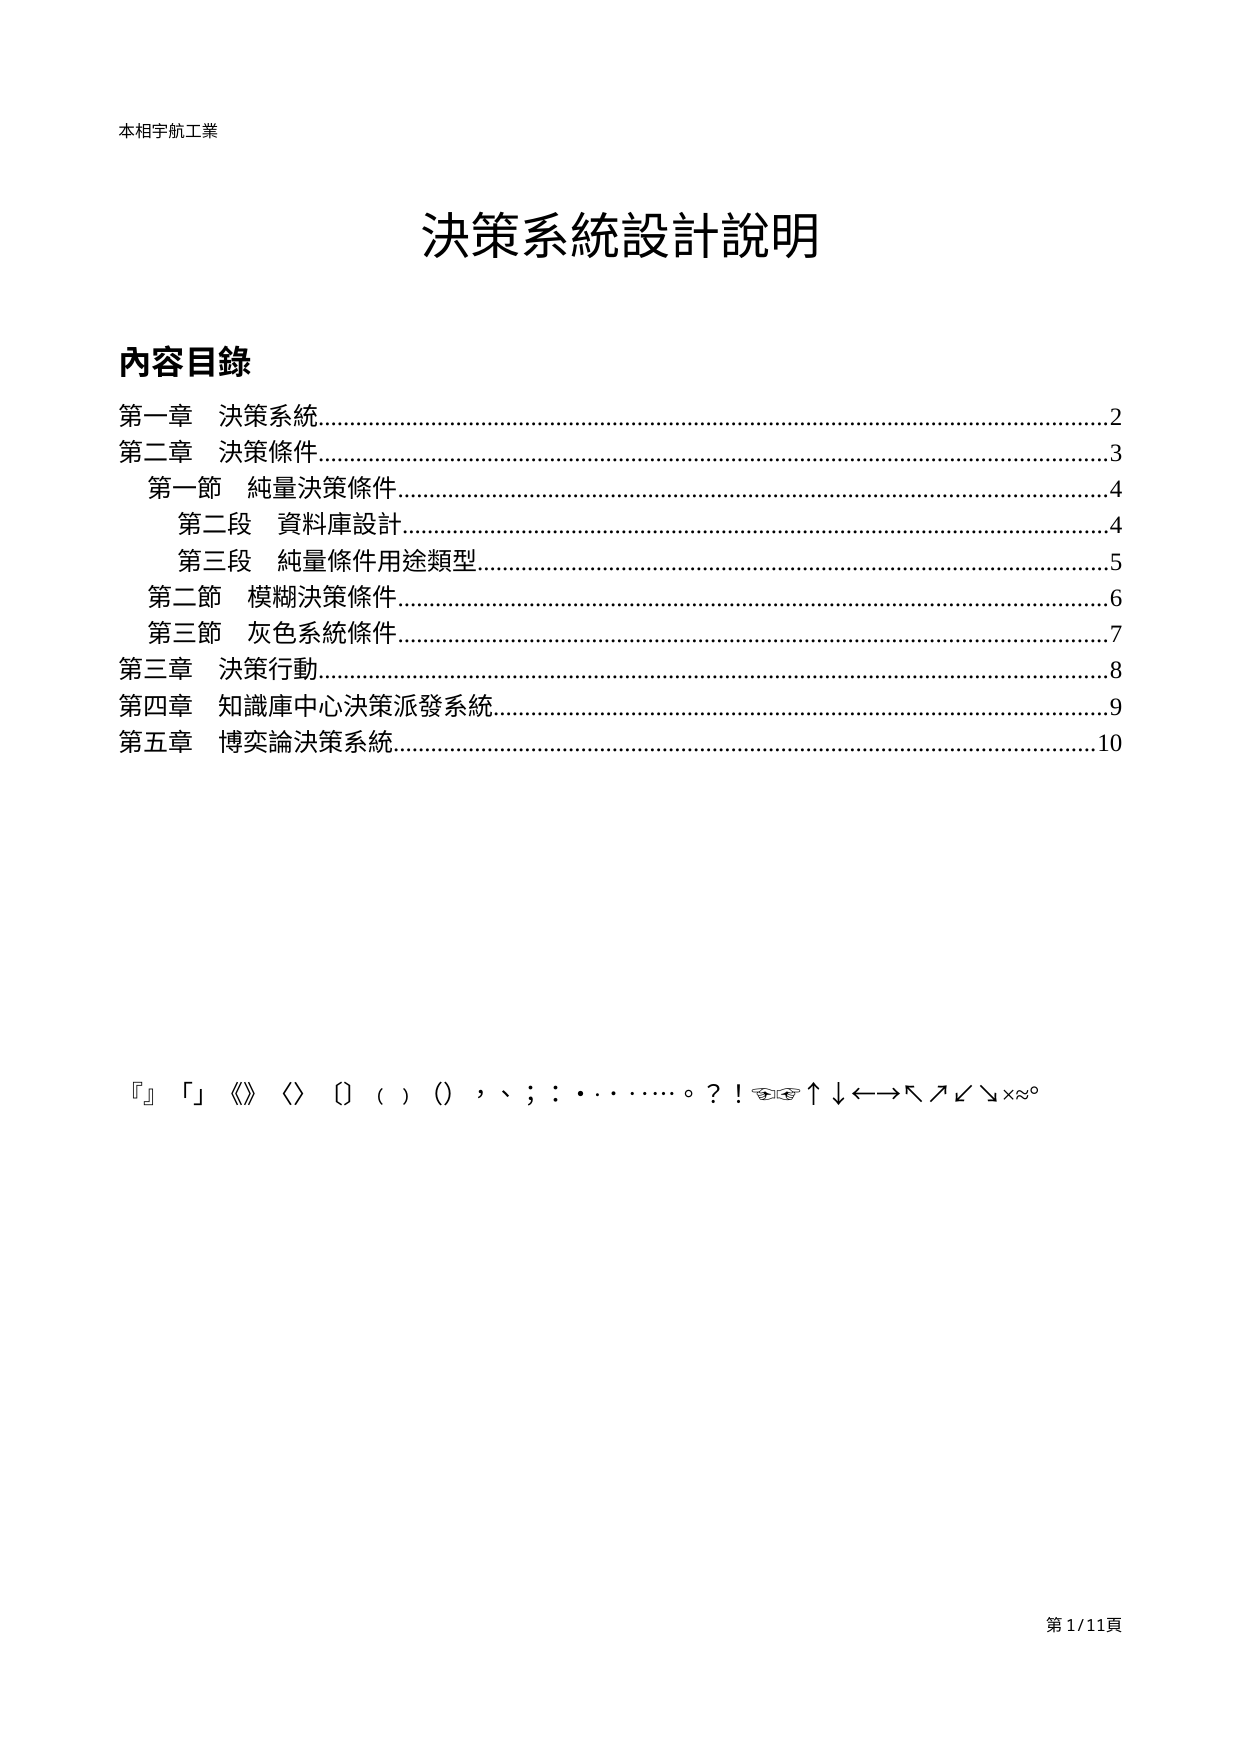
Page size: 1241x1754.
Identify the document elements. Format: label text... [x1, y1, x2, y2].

text 第三段 純量條件用途類型 5 [177, 541, 1122, 577]
text 第二節 模糊決策條件 6 [148, 577, 1122, 614]
text 第三節 灰色系統條件 7 [148, 614, 1122, 650]
subtitle 內容目錄 [118, 335, 1122, 384]
text 第二章 決策條件 3 [118, 432, 1122, 469]
text 第四章 知識庫中心決策派發系統 9 [118, 686, 1122, 722]
text 第一節 純量決策條件 4 [148, 469, 1122, 505]
text 第二段 資料庫設計 4 [177, 505, 1122, 541]
subtitle 決策系統設計說明 [118, 197, 1122, 269]
text 第一章 決策系統 2 [118, 396, 1122, 432]
text 『』「」《》〈〉〔〕﹙﹚（），、；：‧·．‥…。？！☜☞↑↓←→↖↗↙↘×≈° [118, 1075, 1122, 1111]
text 第五章 博奕論決策系統 10 [118, 722, 1122, 759]
text 第三章 決策行動 8 [118, 650, 1122, 686]
